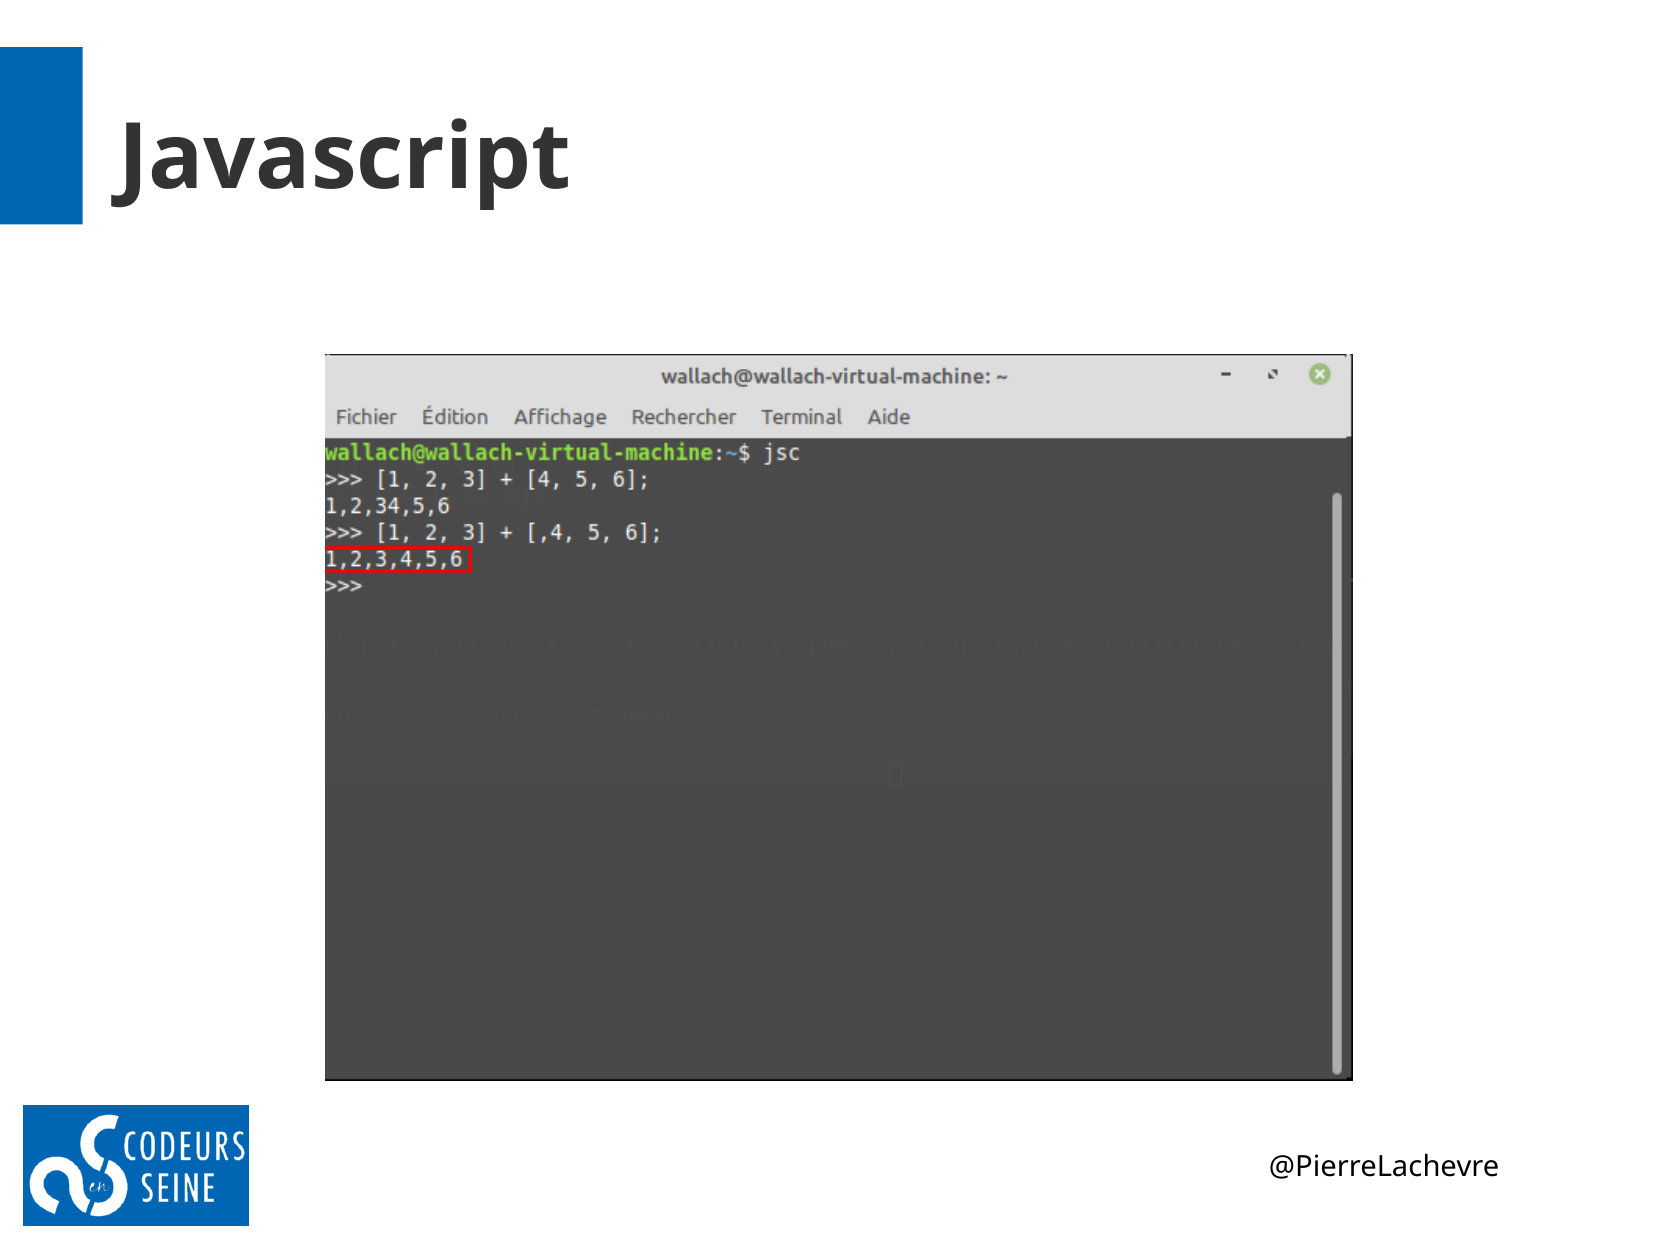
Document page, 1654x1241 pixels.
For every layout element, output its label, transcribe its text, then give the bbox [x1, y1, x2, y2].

picture [325, 354, 1353, 1081]
title Javascript [118, 49, 1571, 257]
picture [23, 1105, 249, 1226]
